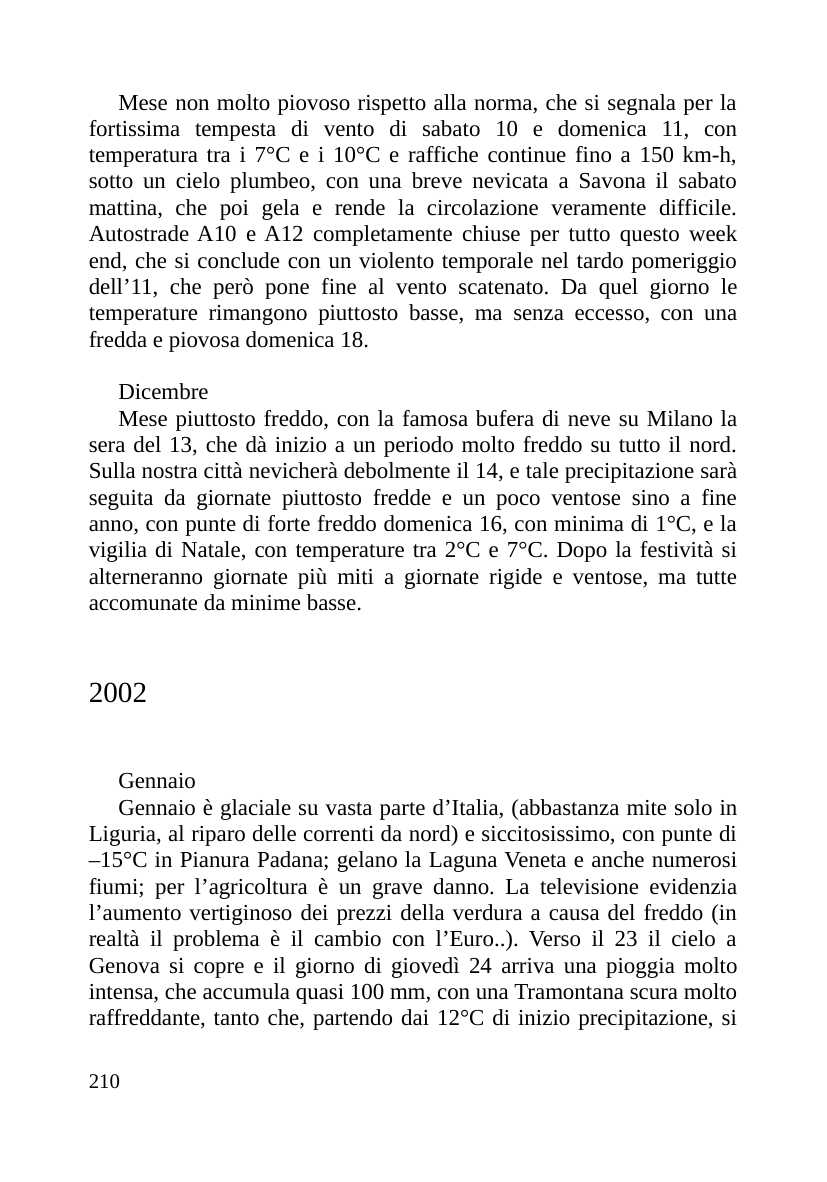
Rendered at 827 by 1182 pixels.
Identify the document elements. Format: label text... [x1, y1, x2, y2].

subtitle 2002 [88, 675, 738, 708]
text Mese piuttosto freddo, con la famosa bufera di neve su Milano la sera del 13, che dà inizio a un periodo molto freddo su tutto il nord. Sulla nostra città nevicherà debolmente il 14, e tale precipitazione sarà seguita da giornate piuttosto fredde e un poco ventose sino a fine anno, con punte di forte freddo domenica 16, con minima di 1°C, e la vigilia di Natale, con temperature tra 2°C e 7°C. Dopo la festività si alterneranno giornate più miti a giornate rigide e ventose, ma tutte accomunate da minime basse. [88, 405, 738, 616]
text Mese non molto piovoso rispetto alla norma, che si segnala per la fortissima tempesta di vento di sabato 10 e domenica 11, con temperatura tra i 7°C e i 10°C e raffiche continue fino a 150 km-h, sotto un cielo plumbeo, con una breve nevicata a Savona il sabato mattina, che poi gela e rende la circolazione veramente difficile. Autostrade A10 e A12 completamente chiuse per tutto questo week end, che si conclude con un violento temporale nel tardo pomeriggio dell’11, che però pone fine al vento scatenato. Da quel giorno le temperature rimangono piuttosto basse, ma senza eccesso, con una fredda e piovosa domenica 18. [88, 88, 738, 352]
text Gennaio è glaciale su vasta parte d’Italia, (abbastanza mite solo in Liguria, al riparo delle correnti da nord) e siccitosissimo, con punte di ‒15°C in Pianura Padana; gelano la Laguna Veneta e anche numerosi fiumi; per l’agricoltura è un grave danno. La televisione evidenzia l’aumento vertiginoso dei prezzi della verdura a causa del freddo (in realtà il problema è il cambio con l’Euro..). Verso il 23 il cielo a Genova si copre e il giorno di giovedì 24 arriva una pioggia molto intensa, che accumula quasi 100 mm, con una Tramontana scura molto raffreddante, tanto che, partendo dai 12°C di inizio precipitazione, si [88, 794, 738, 1031]
text Gennaio [88, 767, 738, 794]
text Dicembre [88, 378, 738, 405]
